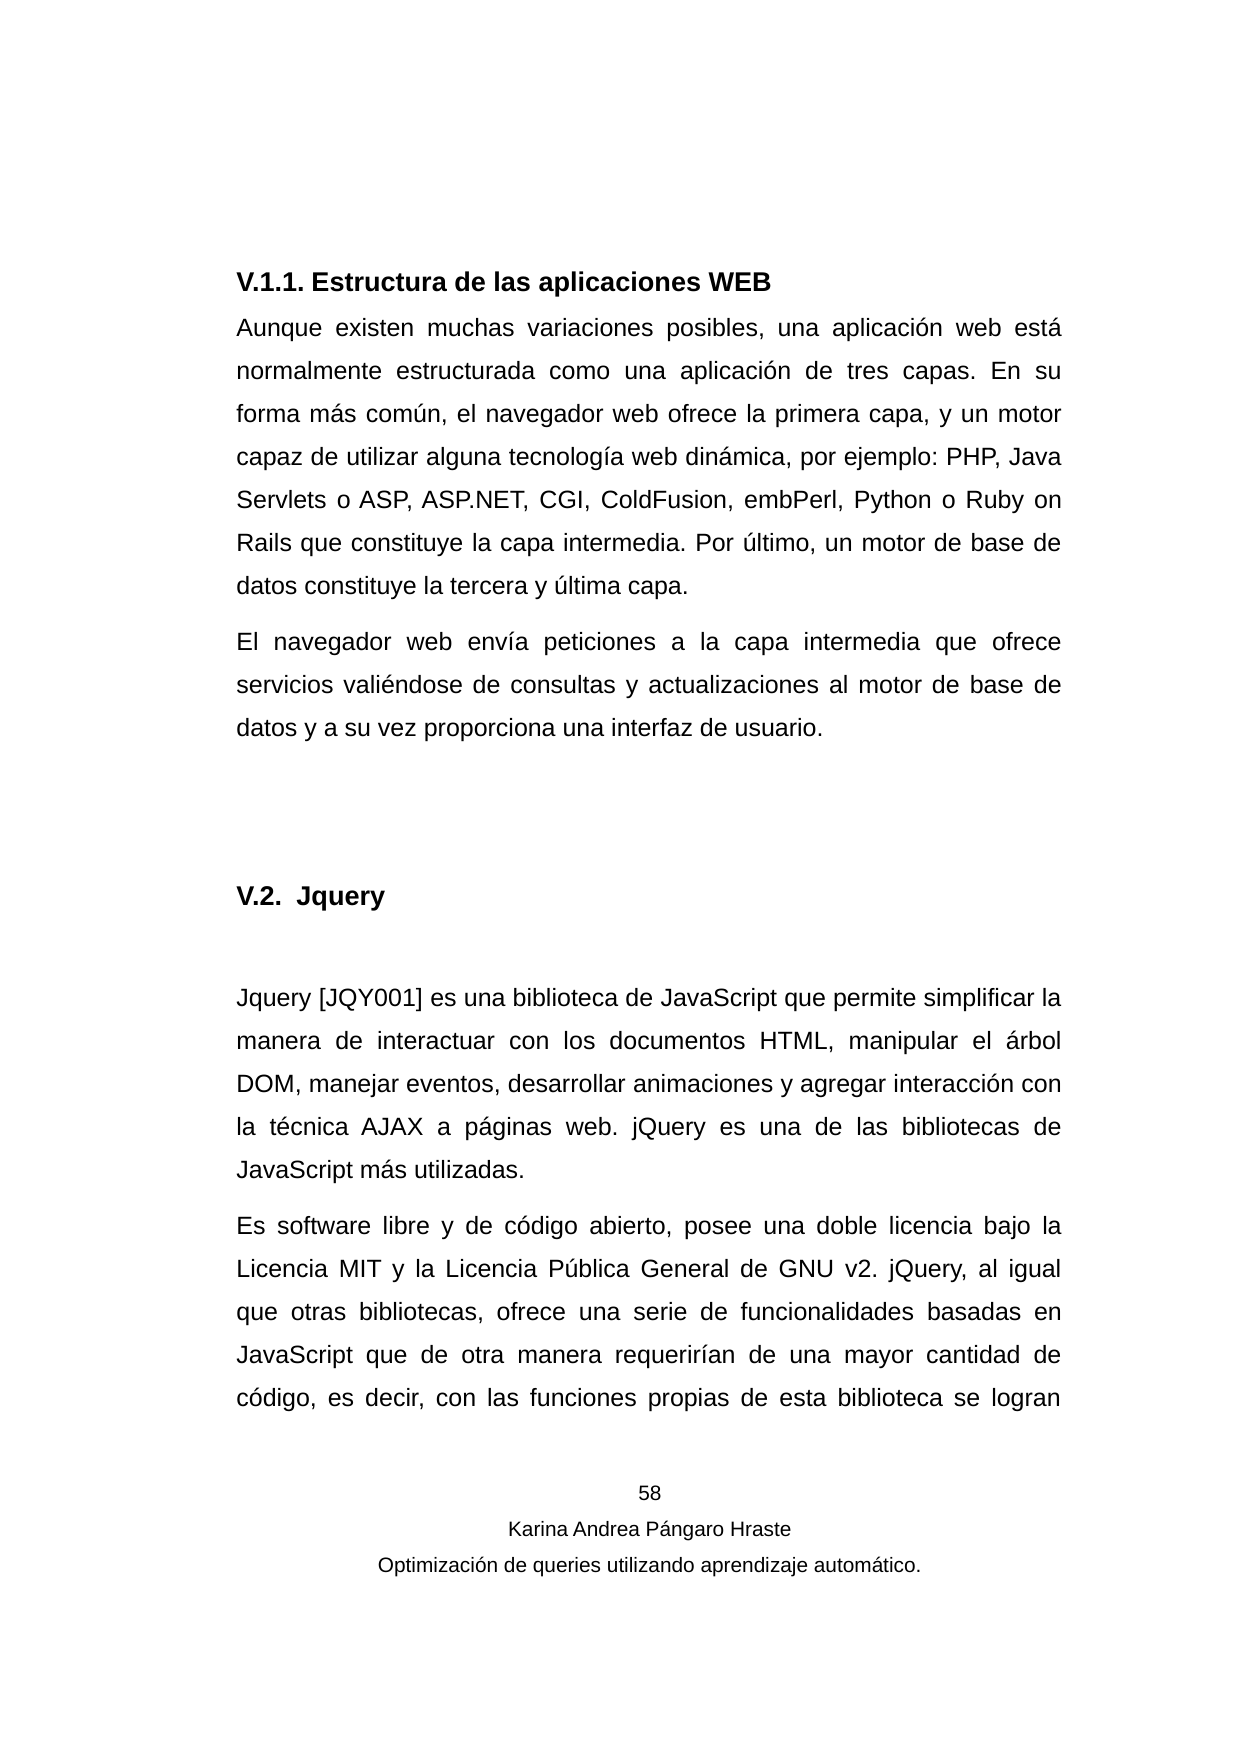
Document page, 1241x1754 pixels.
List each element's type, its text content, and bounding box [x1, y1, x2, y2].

text El navegador web envía peticiones a la capa intermedia que ofrece servicios valiéndose de consultas y actualizaciones al motor de base de datos y a su vez proporciona una interfaz de usuario. [236, 627, 1063, 742]
subtitle Jquery [236, 880, 1063, 911]
text Aunque existen muchas variaciones posibles, una aplicación web está normalmente estructurada como una aplicación de tres capas. En su forma más común, el navegador web ofrece la primera capa, y un motor capaz de utilizar alguna tecnología web dinámica, por ejemplo: PHP, Java Servlets o ASP, ASP.NET, CGI, ColdFusion, embPerl, Python o Ruby on Rails que constituye la capa intermedia. Por último, un motor de base de datos constituye la tercera y última capa. [236, 313, 1063, 600]
text Es software libre y de código abierto, posee una doble licencia bajo la Licencia MIT y la Licencia Pública General de GNU v2. jQuery, al igual que otras bibliotecas, ofrece una serie de funcionalidades basadas en JavaScript que de otra manera requerirían de una mayor cantidad de código, es decir, con las funciones propias de esta biblioteca se logran [236, 1211, 1063, 1412]
subtitle Estructura de las aplicaciones WEB [236, 266, 1063, 297]
text Jquery [JQY001] es una biblioteca de JavaScript que permite simplificar la manera de interactuar con los documentos HTML, manipular el árbol DOM, manejar eventos, desarrollar animaciones y agregar interacción con la técnica AJAX a páginas web. jQuery es una de las bibliotecas de JavaScript más utilizadas. [236, 983, 1063, 1184]
